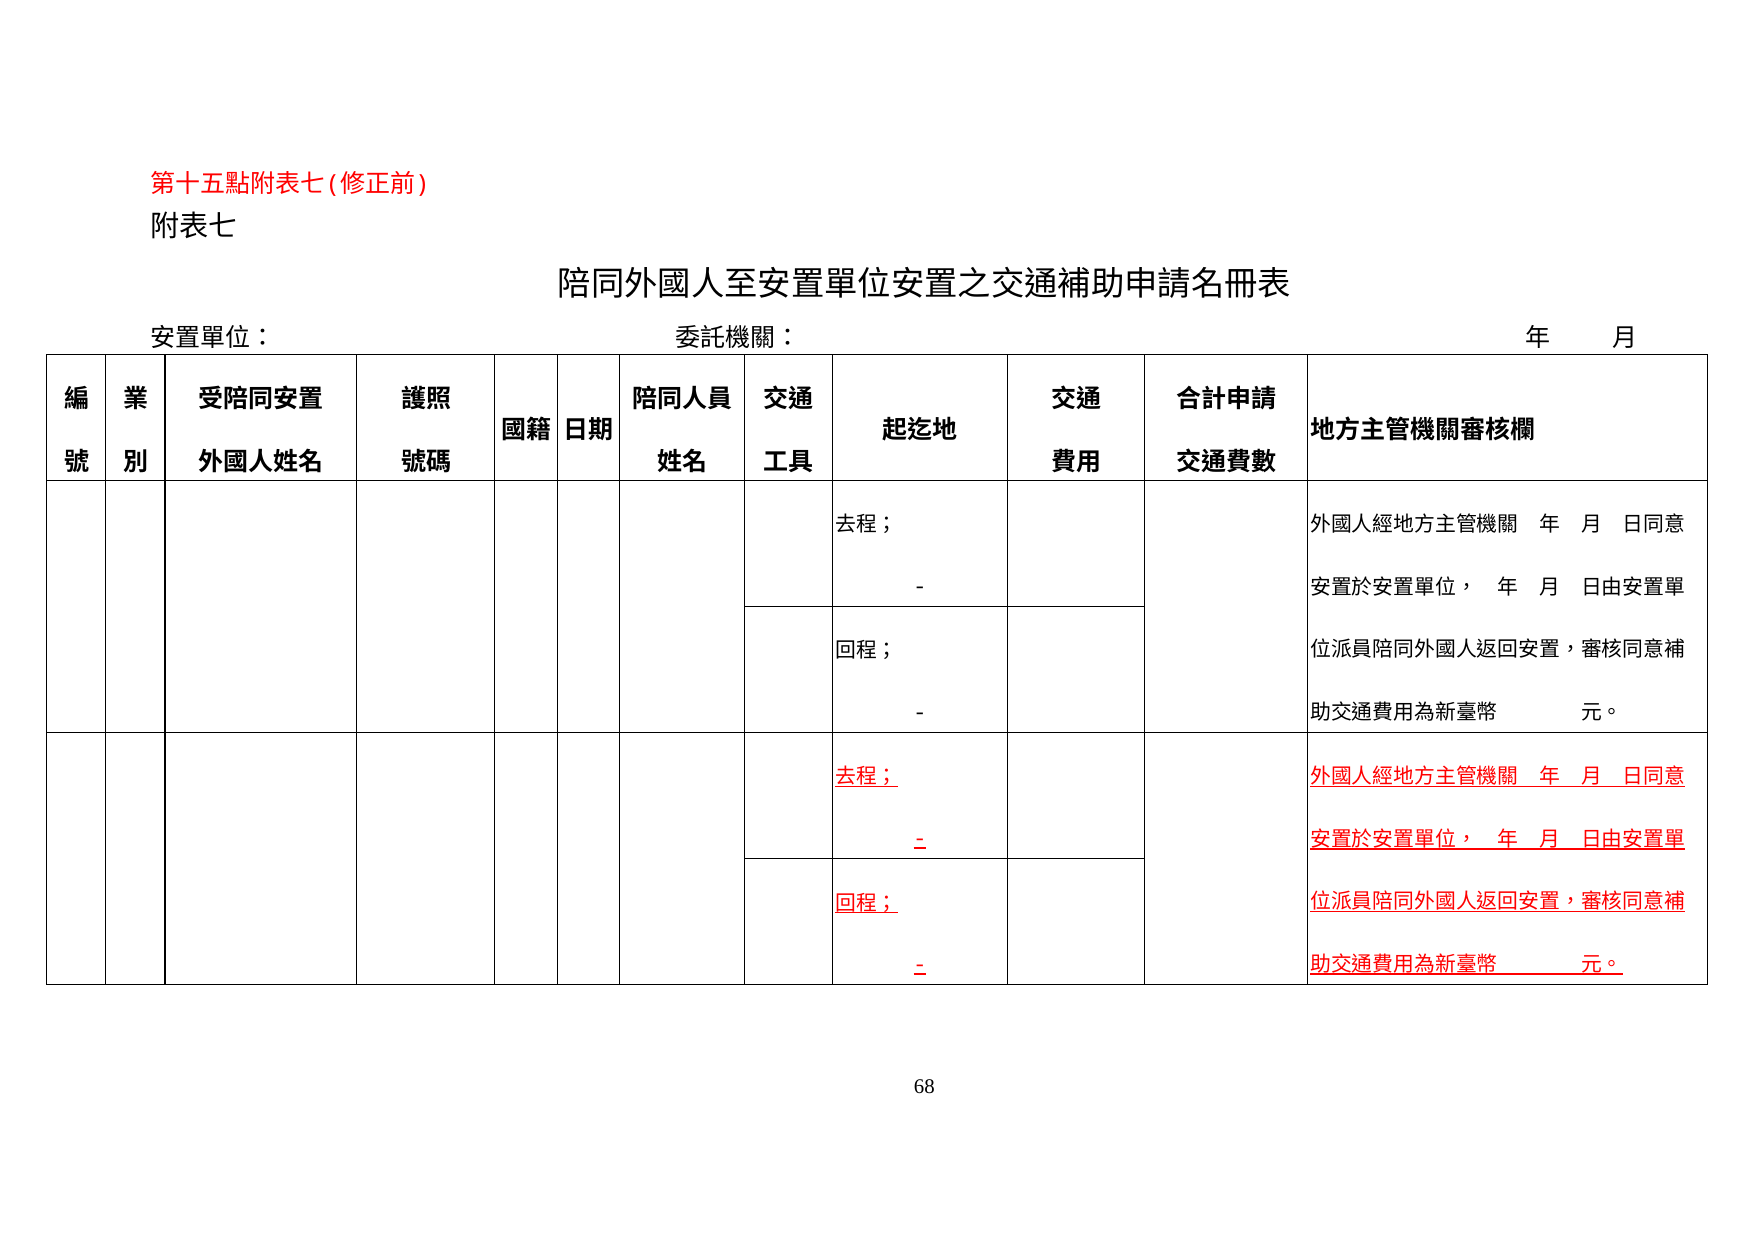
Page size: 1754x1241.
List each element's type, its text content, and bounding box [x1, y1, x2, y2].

table_cell [166, 481, 356, 732]
table_cell [1008, 607, 1144, 732]
table_cell 外國人經地方主管機關 年 月 日同意安置於安置單位， 年 月 日由安置單位派員陪同外國人返回安置，審核同意補助交通費用為新臺幣 元。 [1308, 481, 1707, 732]
table_cell [166, 733, 356, 984]
table_header 編 號 [47, 355, 105, 480]
table_header 業 別 [106, 355, 164, 480]
table_cell [357, 481, 494, 732]
table_cell 去程； - [833, 481, 1007, 606]
text 附表七 [150, 202, 1698, 244]
table_cell [620, 481, 744, 732]
table_cell [495, 733, 557, 984]
table_header 護照 號碼 [357, 355, 494, 480]
table_cell [745, 733, 832, 858]
text 陪同外國人至安置單位安置之交通補助申請名冊表 [150, 257, 1698, 305]
table_header 受陪同安置 外國人姓名 [166, 355, 356, 480]
table_cell [1008, 859, 1144, 984]
table_cell [745, 607, 832, 732]
table_cell [745, 859, 832, 984]
table_header 交通 費用 [1008, 355, 1144, 480]
table_cell [558, 481, 619, 732]
table_header 合計申請 交通費數 [1145, 355, 1307, 480]
table_cell 去程； - [833, 733, 1007, 858]
table_cell [1008, 481, 1144, 606]
table_cell [1145, 481, 1307, 732]
table_cell [106, 481, 164, 732]
table_header 日期 [558, 355, 619, 480]
table_header 起迄地 [833, 355, 1007, 480]
text 第十五點附表七(修正前) [150, 140, 1698, 202]
table_cell [1145, 733, 1307, 984]
table_cell 回程； - [833, 859, 1007, 984]
table_cell 回程； - [833, 607, 1007, 732]
table_cell [357, 733, 494, 984]
table_cell [745, 481, 832, 606]
table_header 地方主管機關審核欄 [1308, 355, 1707, 480]
table_cell [47, 481, 105, 732]
table_header 陪同人員姓名 [620, 355, 744, 480]
table_cell [106, 733, 164, 984]
table_cell [47, 733, 105, 984]
table_cell [558, 733, 619, 984]
table_cell 外國人經地方主管機關 年 月 日同意安置於安置單位， 年 月 日由安置單位派員陪同外國人返回安置，審核同意補助交通費用為新臺幣 元。 [1308, 733, 1707, 984]
table_header 交通 工具 [745, 355, 832, 480]
table_header 國籍 [495, 355, 557, 480]
table_cell [495, 481, 557, 732]
table_cell [620, 733, 744, 984]
table_cell [1008, 733, 1144, 858]
text 安置單位： 委託機關： 年 月 [150, 318, 1698, 354]
